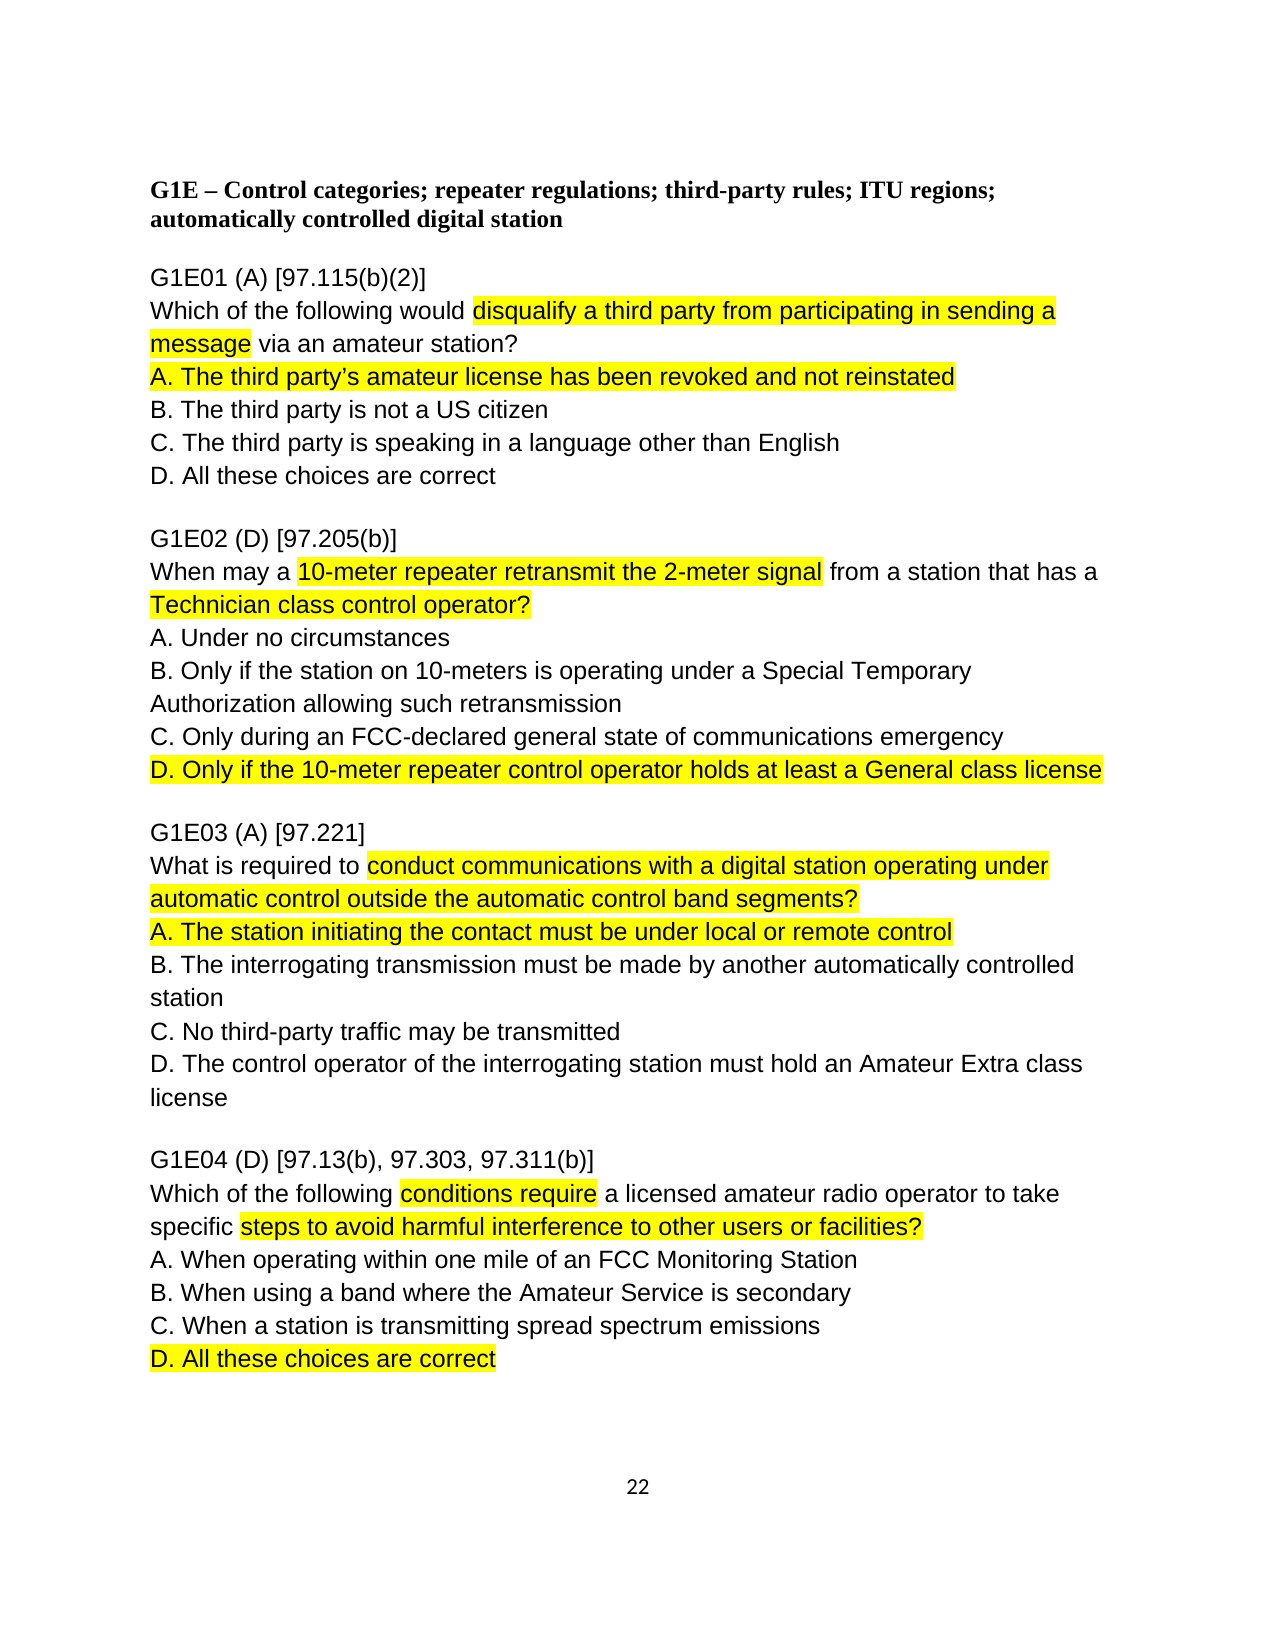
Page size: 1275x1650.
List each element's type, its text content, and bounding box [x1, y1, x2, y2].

text G1E04 (D) [97.13(b), 97.303, 97.311(b)] Which of the following conditions require a licensed amateur radio operator to take specific steps to avoid harmful interference to other users or facilities? A. When operating within one mile of an FCC Monitoring Station B. When using a band where the Amateur Service is secondary C. When a station is transmitting spread spectrum emissions D. All these choices are correct [150, 1146, 1125, 1372]
text G1E02 (D) [97.205(b)] When may a 10-meter repeater retransmit the 2-meter signal from a station that has a Technician class control operator? A. Under no circumstances B. Only if the station on 10-meters is operating under a Special Temporary Authorization allowing such retransmission C. Only during an FCC-declared general state of communications emergency D. Only if the 10-meter repeater control operator holds at least a General class license [150, 524, 1125, 784]
text G1E01 (A) [97.115(b)(2)] Which of the following would disqualify a third party from participating in sending a message via an amateur station? A. The third party’s amateur license has been revoked and not reinstated B. The third party is not a US citizen C. The third party is speaking in a language other than English D. All these choices are correct [150, 263, 1125, 490]
text G1E03 (A) [97.221] What is required to conduct communications with a digital station operating under automatic control outside the automatic control band segments? A. The station initiating the contact must be under local or remote control B. The interrogating transmission must be made by another automatically controlled station C. No third-party traffic may be transmitted D. The control operator of the interrogating station must hold an Amateur Extra class license [150, 818, 1125, 1111]
subtitle G1E – Control categories; repeater regulations; third-party rules; ITU regions; automatically controlled digital station [150, 176, 1125, 233]
